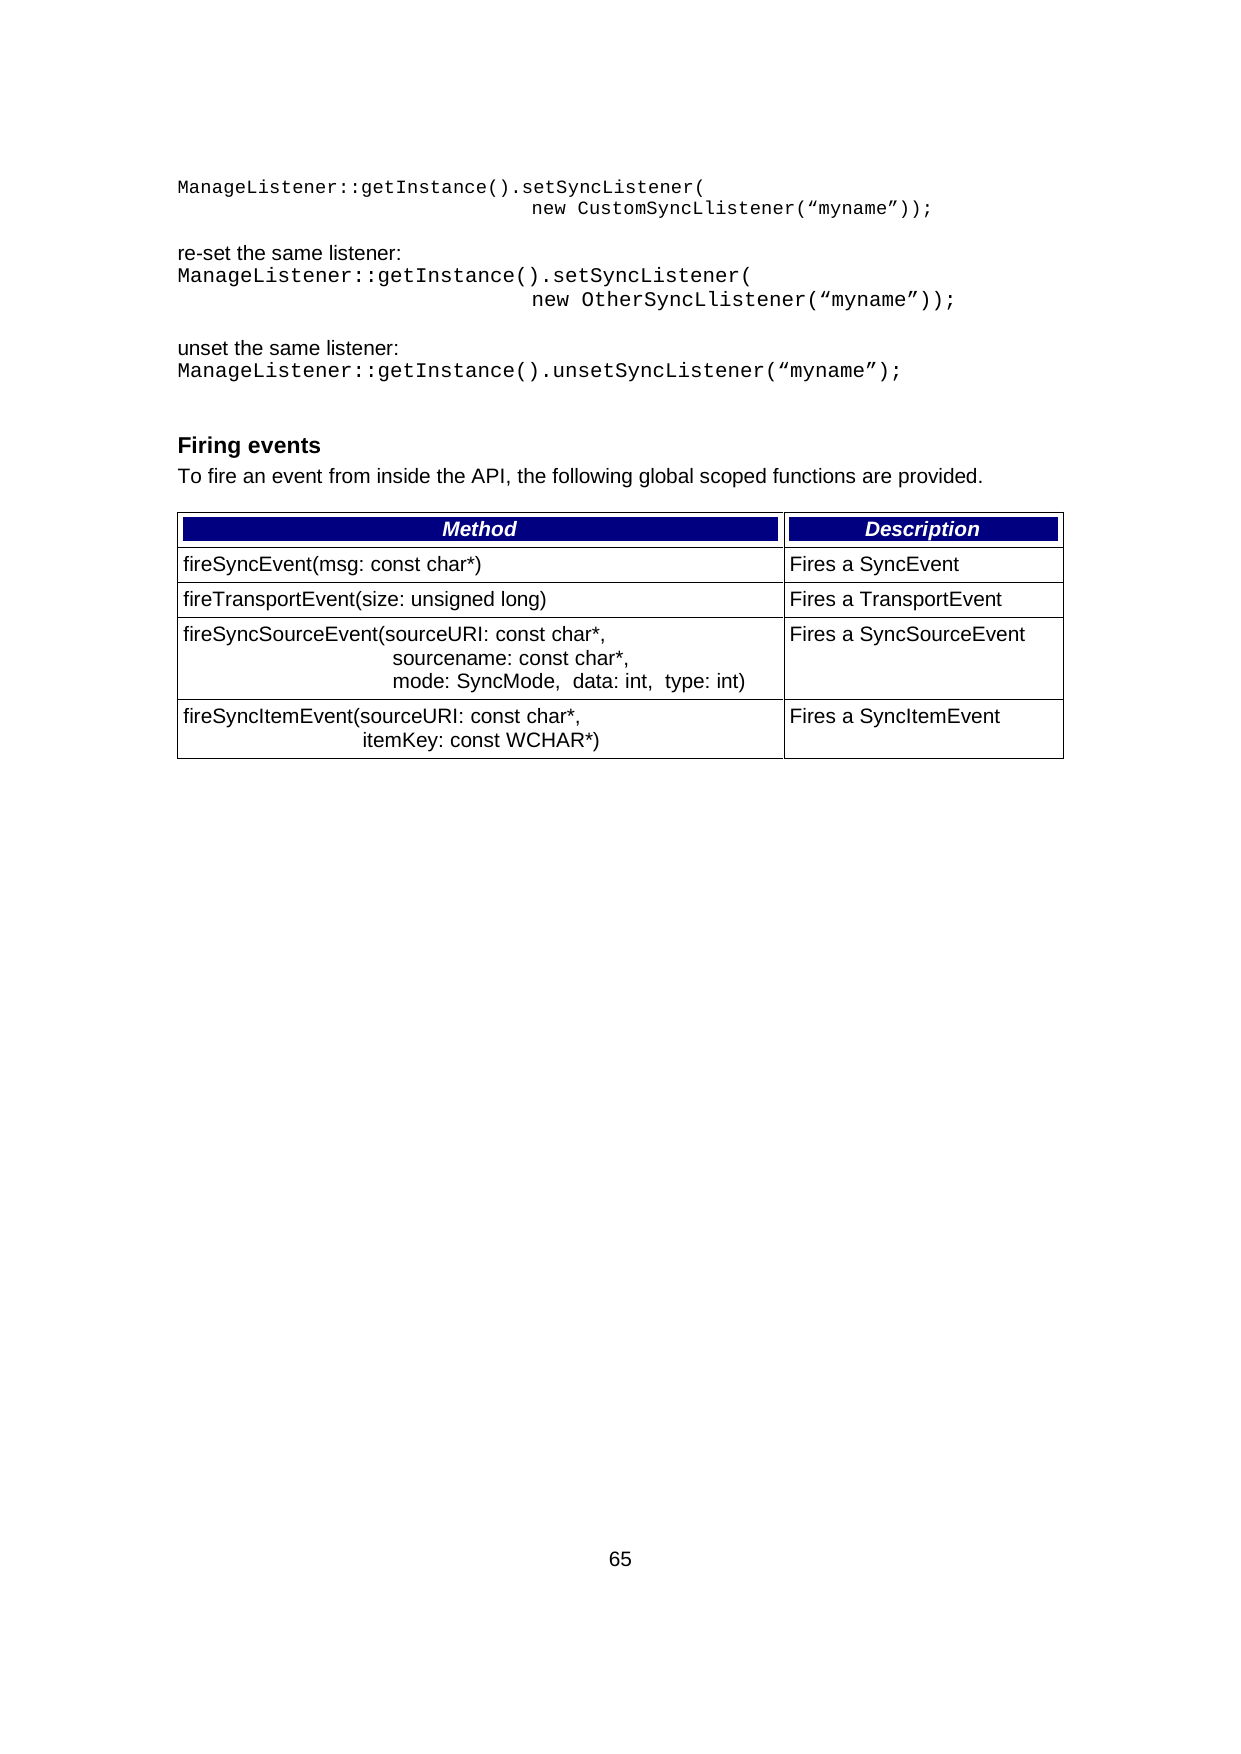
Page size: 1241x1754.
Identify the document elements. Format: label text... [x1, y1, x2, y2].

text ManageListener::getInstance().setSyncListener( new OtherSyncLlistener(“myname”)); [177, 265, 1063, 313]
table_cell fireSyncItemEvent(sourceURI: const char*, itemKey: const WCHAR*) [178, 700, 783, 758]
table_cell Fires a SyncItemEvent [785, 700, 1063, 758]
table_cell fireSyncSourceEvent(sourceURI: const char*, sourcename: const char*, mode: SyncMode, data: int, type: int) [178, 618, 783, 699]
table_cell fireTransportEvent(size: unsigned long) [178, 583, 783, 617]
text re-set the same listener: [177, 241, 1063, 265]
table_cell fireSyncEvent(msg: const char*) [178, 548, 783, 582]
subtitle Firing events [177, 432, 1063, 458]
table_header Method [178, 513, 783, 547]
table_cell Fires a TransportEvent [785, 583, 1063, 617]
text ManageListener::getInstance().setSyncListener( new CustomSyncLlistener(“myname”)); [177, 177, 1063, 220]
table_cell Fires a SyncSourceEvent [785, 618, 1063, 699]
text To fire an event from inside the API, the following global scoped functions are provided. [177, 464, 1063, 488]
text unset the same listener: [177, 336, 1063, 360]
text ManageListener::getInstance().unsetSyncListener(“myname”); [177, 360, 1063, 384]
table_header Description [785, 513, 1063, 547]
table_cell Fires a SyncEvent [785, 548, 1063, 582]
